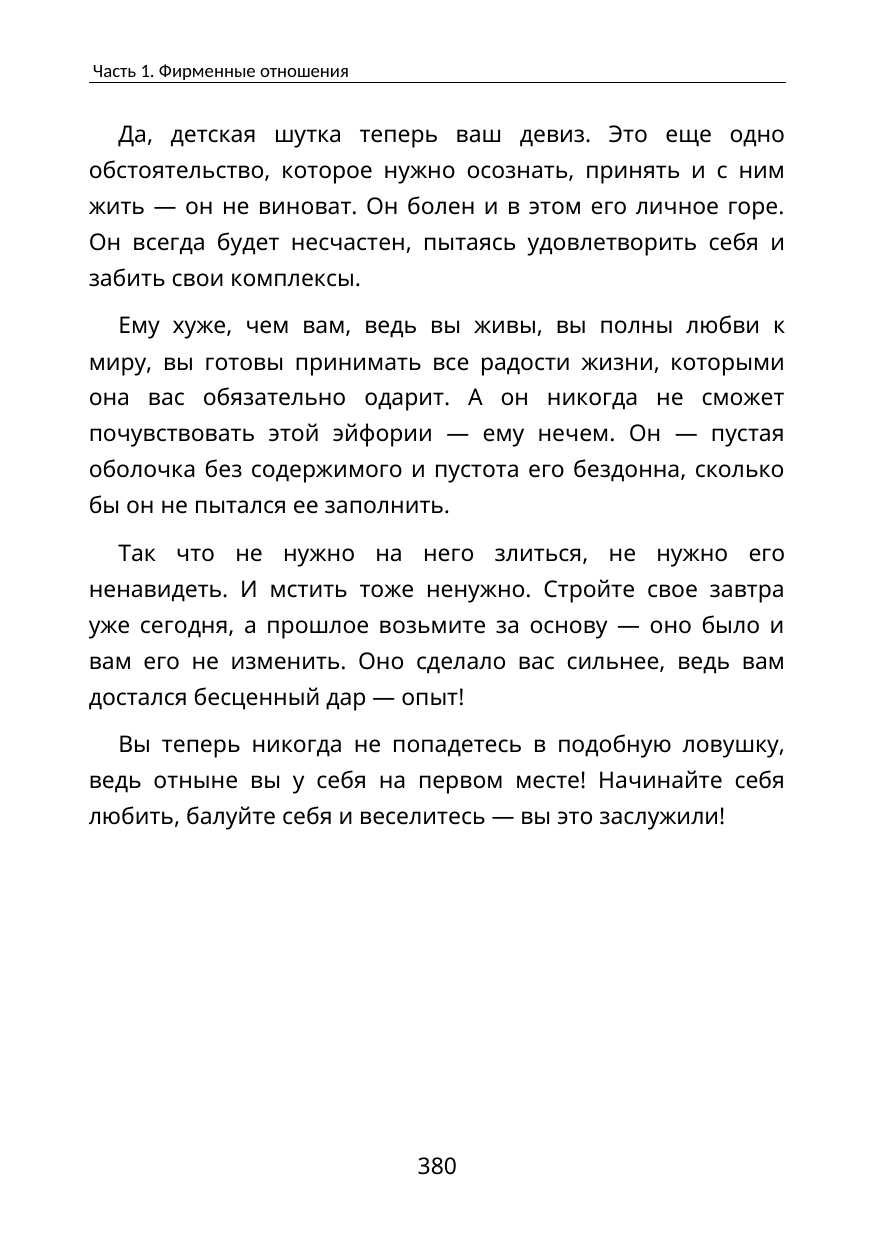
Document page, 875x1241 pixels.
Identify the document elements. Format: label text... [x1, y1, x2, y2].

text Так что не нужно на него злиться, не нужно его ненавидеть. И мстить тоже ненужно. Стройте свое завтра уже сегодня, а прошлое возьмите за основу — оно было и вам его не изменить. Оно сделало вас сильнее, ведь вам достался бесценный дар — опыт! [88, 537, 786, 712]
text Да, детская шутка теперь ваш девиз. Это еще одно обстоятельство, которое нужно осознать, принять и с ним жить — он не виноват. Он болен и в этом его личное горе. Он всегда будет несчастен, пытаясь удовлетворить себя и забить свои комплексы. [88, 118, 786, 293]
text Ему хуже, чем вам, ведь вы живы, вы полны любви к миру, вы готовы принимать все радости жизни, которыми она вас обязательно одарит. А он никогда не сможет почувствовать этой эйфории — ему нечем. Он — пустая оболочка без содержимого и пустота его бездонна, сколько бы он не пытался ее заполнить. [88, 309, 786, 520]
text Вы теперь никогда не попадетесь в подобную ловушку, ведь отныне вы у себя на первом месте! Начинайте себя любить, балуйте себя и веселитесь — вы это заслужили! [88, 728, 786, 831]
